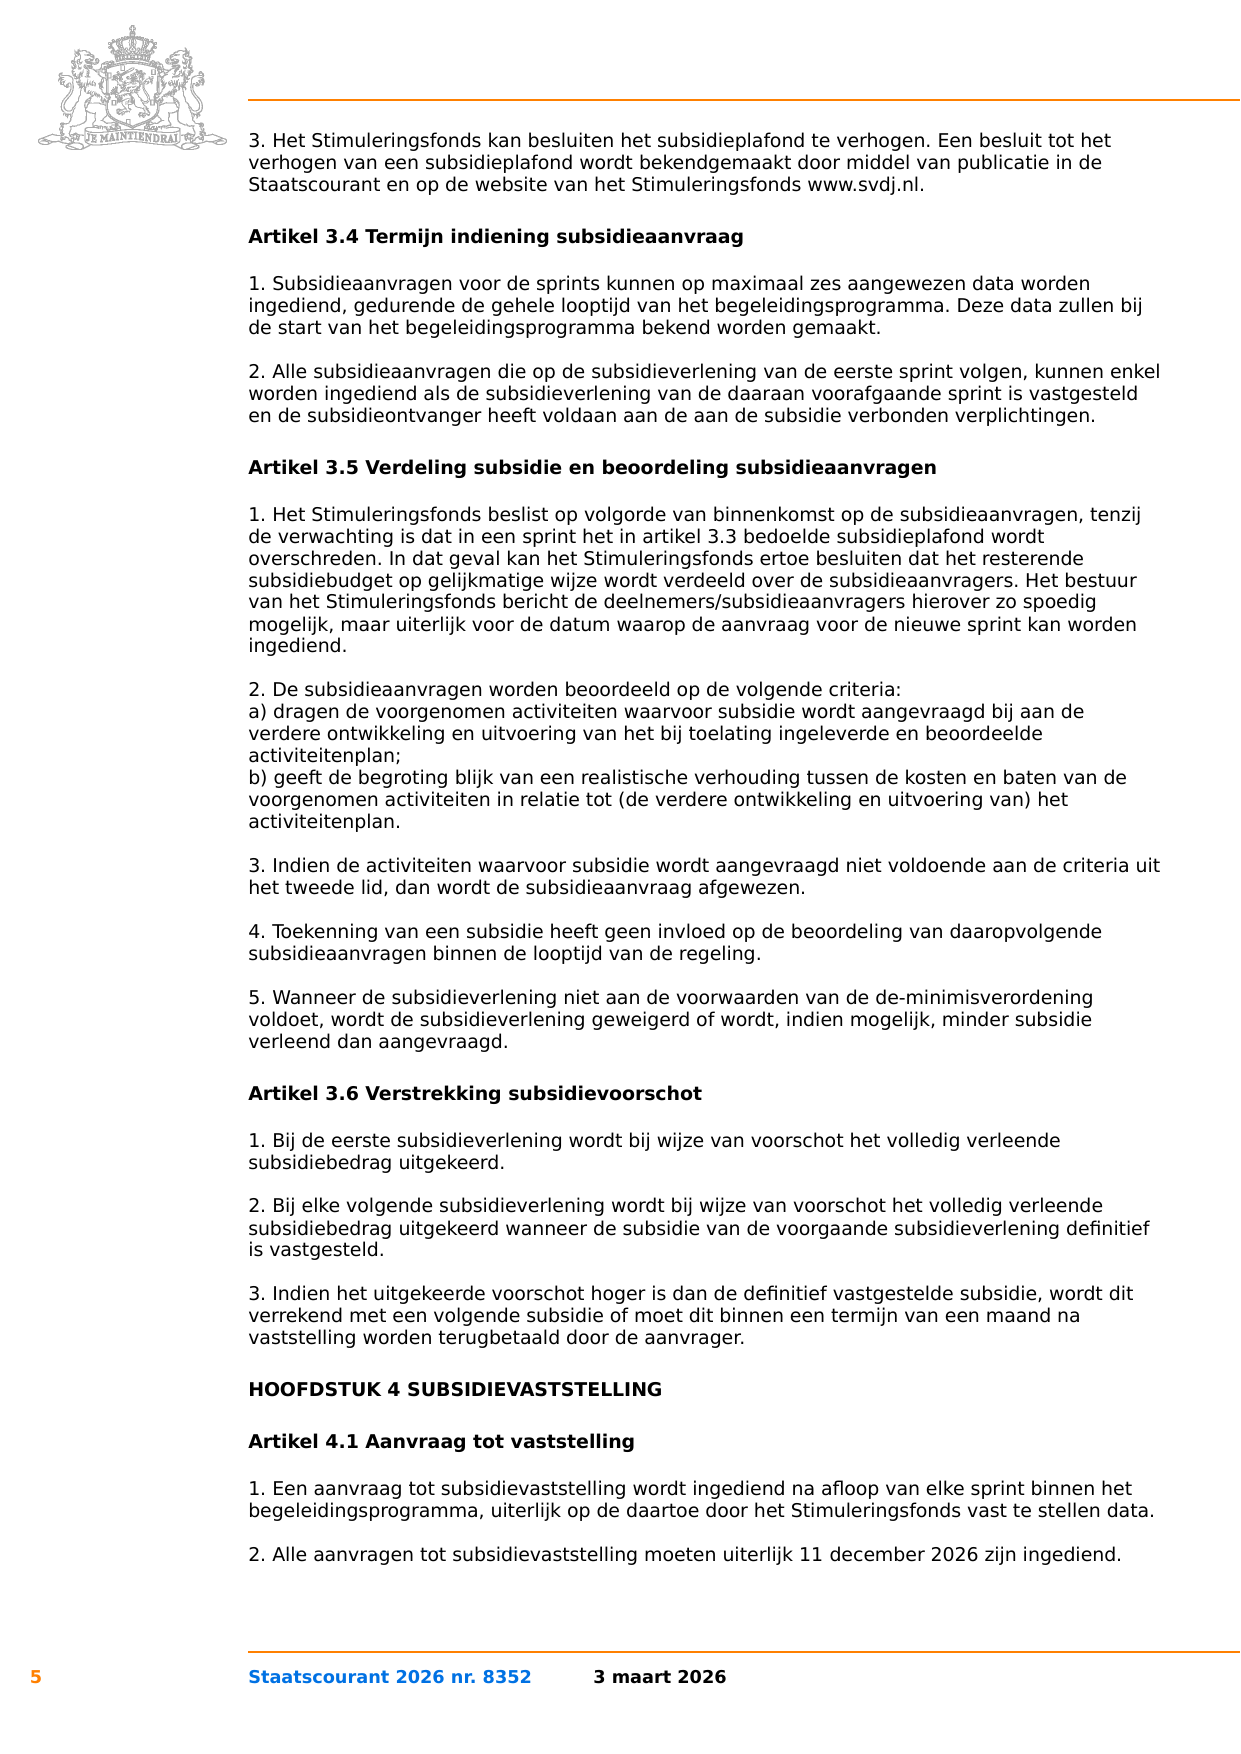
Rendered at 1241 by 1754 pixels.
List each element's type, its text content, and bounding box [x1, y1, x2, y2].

text 2. Bij elke volgende subsidieverlening wordt bij wijze van voorschot het volledig verleende subsidiebedrag uitgekeerd wanneer de subsidie van de voorgaande subsidieverlening definitief is vastgesteld. [248, 1195, 1163, 1261]
text 1. Het Stimuleringsfonds beslist op volgorde van binnenkomst op de subsidieaanvragen, tenzij de verwachting is dat in een sprint het in artikel 3.3 bedoelde subsidieplafond wordt overschreden. In dat geval kan het Stimuleringsfonds ertoe besluiten dat het resterende subsidiebudget op gelijkmatige wijze wordt verdeeld over de subsidieaanvragers. Het bestuur van het Stimuleringsfonds bericht de deelnemers/subsidieaanvragers hierover zo spoedig mogelijk, maar uiterlijk voor de datum waarop de aanvraag voor de nieuwe sprint kan worden ingediend. [248, 503, 1163, 657]
text 2. De subsidieaanvragen worden beoordeeld op de volgende criteria: [248, 679, 1163, 701]
text a) dragen de voorgenomen activiteiten waarvoor subsidie wordt aangevraagd bij aan de verdere ontwikkeling en uitvoering van het bij toelating ingeleverde en beoordeelde activiteitenplan; [248, 701, 1163, 767]
text 3. Het Stimuleringsfonds kan besluiten het subsidieplafond te verhogen. Een besluit tot het verhogen van een subsidieplafond wordt bekendgemaakt door middel van publicatie in de Staatscourant en op de website van het Stimuleringsfonds www.svdj.nl. [248, 130, 1163, 196]
text 2. Alle aanvragen tot subsidievaststelling moeten uiterlijk 11 december 2026 zijn ingediend. [248, 1544, 1163, 1566]
text 2. Alle subsidieaanvragen die op de subsidieverlening van de eerste sprint volgen, kunnen enkel worden ingediend als de subsidieverlening van de daaraan voorafgaande sprint is vastgesteld en de subsidieontvanger heeft voldaan aan de aan de subsidie verbonden verplichtingen. [248, 361, 1163, 427]
subtitle Artikel 3.5 Verdeling subsidie en beoordeling subsidieaanvragen [248, 457, 1163, 478]
text 3. Indien het uitgekeerde voorschot hoger is dan de definitief vastgestelde subsidie, wordt dit verrekend met een volgende subsidie of moet dit binnen een termijn van een maand na vaststelling worden terugbetaald door de aanvrager. [248, 1283, 1163, 1349]
subtitle Artikel 4.1 Aanvraag tot vaststelling [248, 1431, 1163, 1453]
text 1. Een aanvraag tot subsidievaststelling wordt ingediend na afloop van elke sprint binnen het begeleidingsprogramma, uiterlijk op de daartoe door het Stimuleringsfonds vast te stellen data. [248, 1478, 1163, 1522]
subtitle Artikel 3.4 Termijn indiening subsidieaanvraag [248, 226, 1163, 248]
text 5. Wanneer de subsidieverlening niet aan de voorwaarden van de de-minimisverordening voldoet, wordt de subsidieverlening geweigerd of wordt, indien mogelijk, minder subsidie verleend dan aangevraagd. [248, 987, 1163, 1053]
text 3. Indien de activiteiten waarvoor subsidie wordt aangevraagd niet voldoende aan de criteria uit het tweede lid, dan wordt de subsidieaanvraag afgewezen. [248, 855, 1163, 899]
text 1. Subsidieaanvragen voor de sprints kunnen op maximaal zes aangewezen data worden ingediend, gedurende de gehele looptijd van het begeleidingsprogramma. Deze data zullen bij de start van het begeleidingsprogramma bekend worden gemaakt. [248, 273, 1163, 339]
picture [38, 25, 227, 150]
subtitle Artikel 3.6 Verstrekking subsidievoorschot [248, 1083, 1163, 1104]
text b) geeft de begroting blijk van een realistische verhouding tussen de kosten en baten van de voorgenomen activiteiten in relatie tot (de verdere ontwikkeling en uitvoering van) het activiteitenplan. [248, 767, 1163, 833]
text 4. Toekenning van een subsidie heeft geen invloed op de beoordeling van daaropvolgende subsidieaanvragen binnen de looptijd van de regeling. [248, 921, 1163, 965]
text 1. Bij de eerste subsidieverlening wordt bij wijze van voorschot het volledig verleende subsidiebedrag uitgekeerd. [248, 1129, 1163, 1173]
subtitle HOOFDSTUK 4 SUBSIDIEVASTSTELLING [248, 1379, 1163, 1401]
